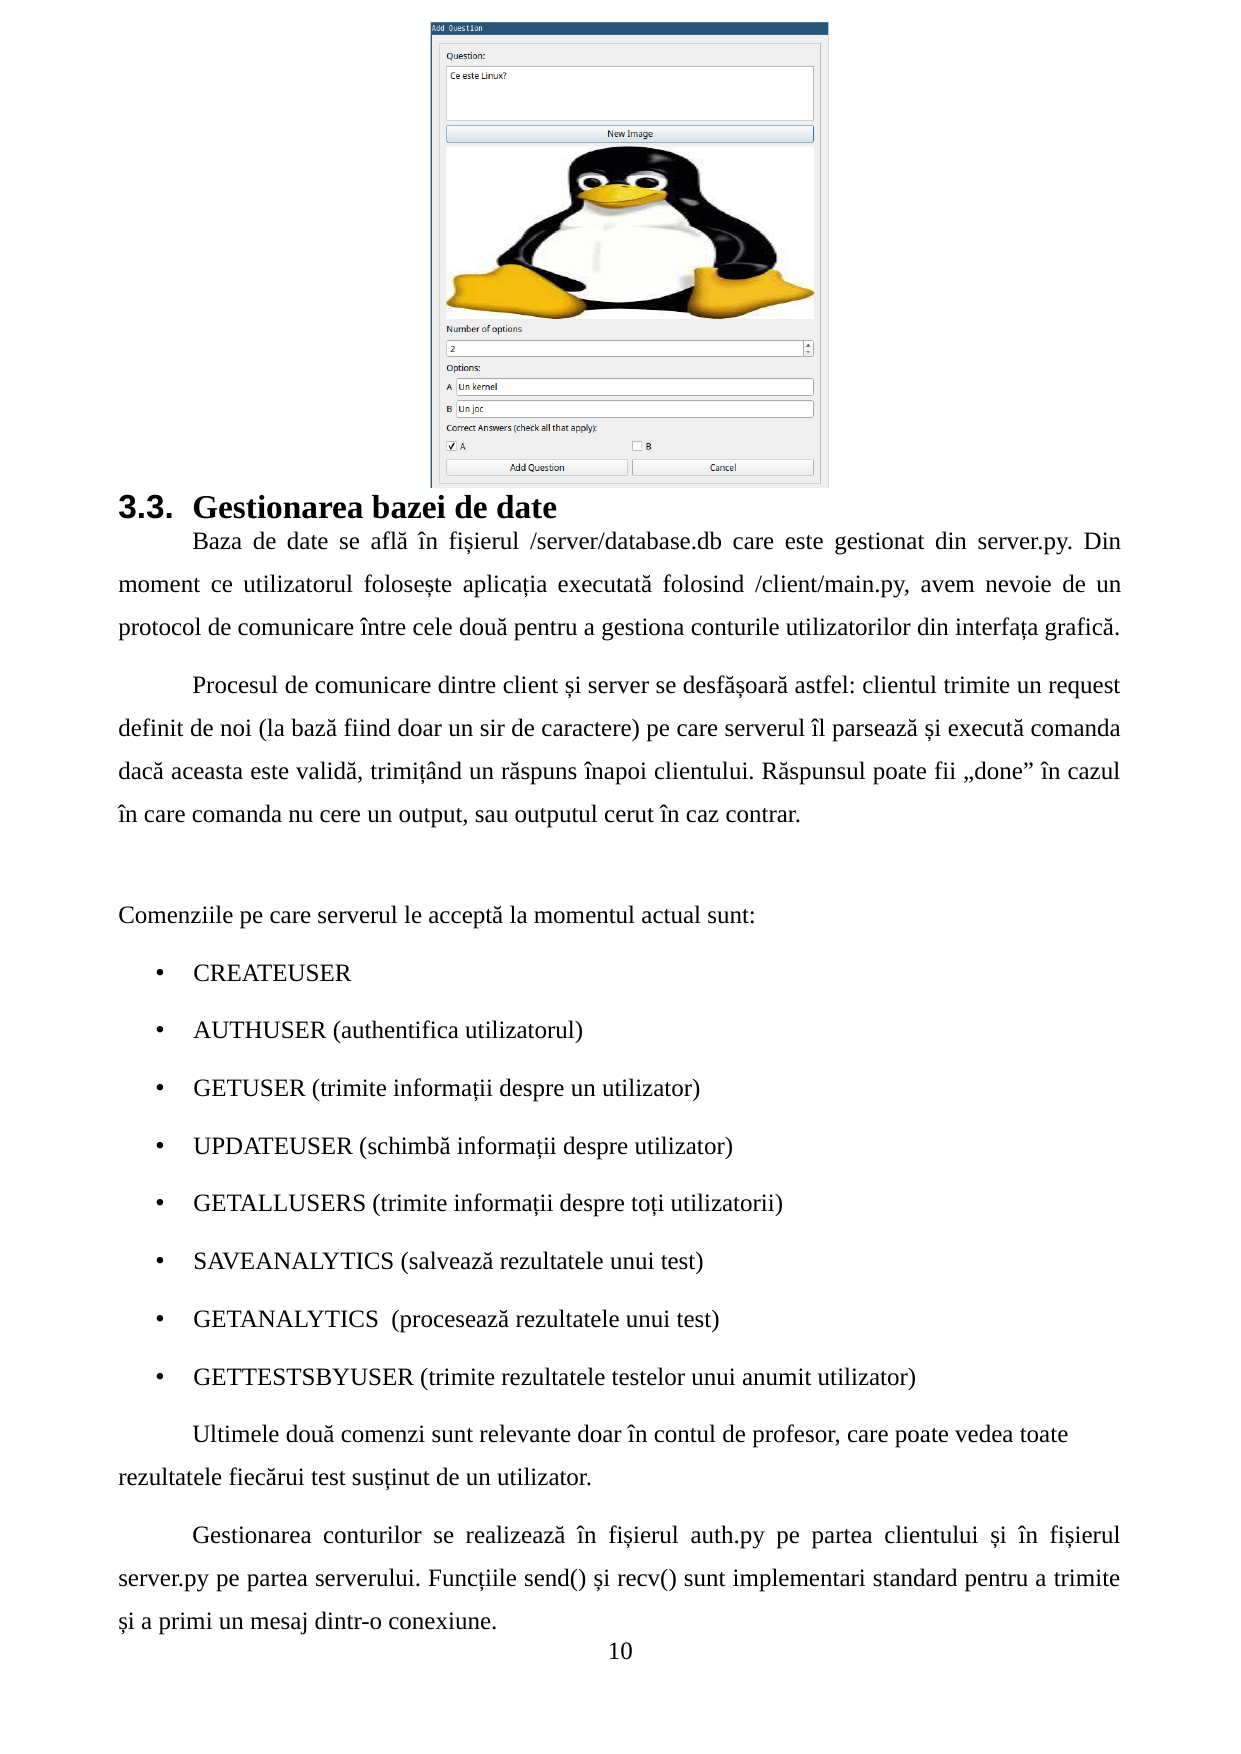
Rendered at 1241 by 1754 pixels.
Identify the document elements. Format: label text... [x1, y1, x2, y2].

text Comenziile pe care serverul le acceptă la momentul actual sunt: [118, 900, 1122, 929]
text Baza de date se află în fișierul /server/database.db care este gestionat din server.py. Din moment ce utilizatorul folosește aplicația executată folosind /client/main.py, avem nevoie de un protocol de comunicare între cele două pentru a gestiona conturile utilizatorilor din interfața grafică. [118, 526, 1122, 641]
list SAVEANALYTICS (salvează rezultatele unui test) [156, 1246, 1122, 1275]
list CREATEUSER [156, 958, 1122, 986]
list GETANALYTICS (procesează rezultatele unui test) [156, 1304, 1122, 1333]
text Procesul de comunicare dintre client și server se desfășoară astfel: clientul trimite un request definit de noi (la bază fiind doar un sir de caractere) pe care serverul îl parsează și execută comanda dacă aceasta este validă, trimițând un răspuns înapoi clientului. Răspunsul poate fii „done” în cazul în care comanda nu cere un output, sau outputul cerut în caz contrar. [118, 670, 1122, 828]
text Ultimele două comenzi sunt relevante doar în contul de profesor, care poate vedea toate rezultatele fiecărui test susținut de un utilizator. [118, 1419, 1122, 1491]
subtitle Gestionarea bazei de date [118, 74, 1122, 526]
text Gestionarea conturilor se realizează în fișierul auth.py pe partea clientului și în fișierul server.py pe partea serverului. Funcțiile send() și recv() sunt implementari standard pentru a trimite și a primi un mesaj dintr-o conexiune. [118, 1520, 1122, 1635]
list GETALLUSERS (trimite informații despre toți utilizatorii) [156, 1188, 1122, 1217]
list GETUSER (trimite informații despre un utilizator) [156, 1073, 1122, 1102]
list UPDATEUSER (schimbă informații despre utilizator) [156, 1131, 1122, 1159]
list AUTHUSER (authentifica utilizatorul) [156, 1015, 1122, 1044]
list GETTESTSBYUSER (trimite rezultatele testelor unui anumit utilizator) [156, 1362, 1122, 1390]
